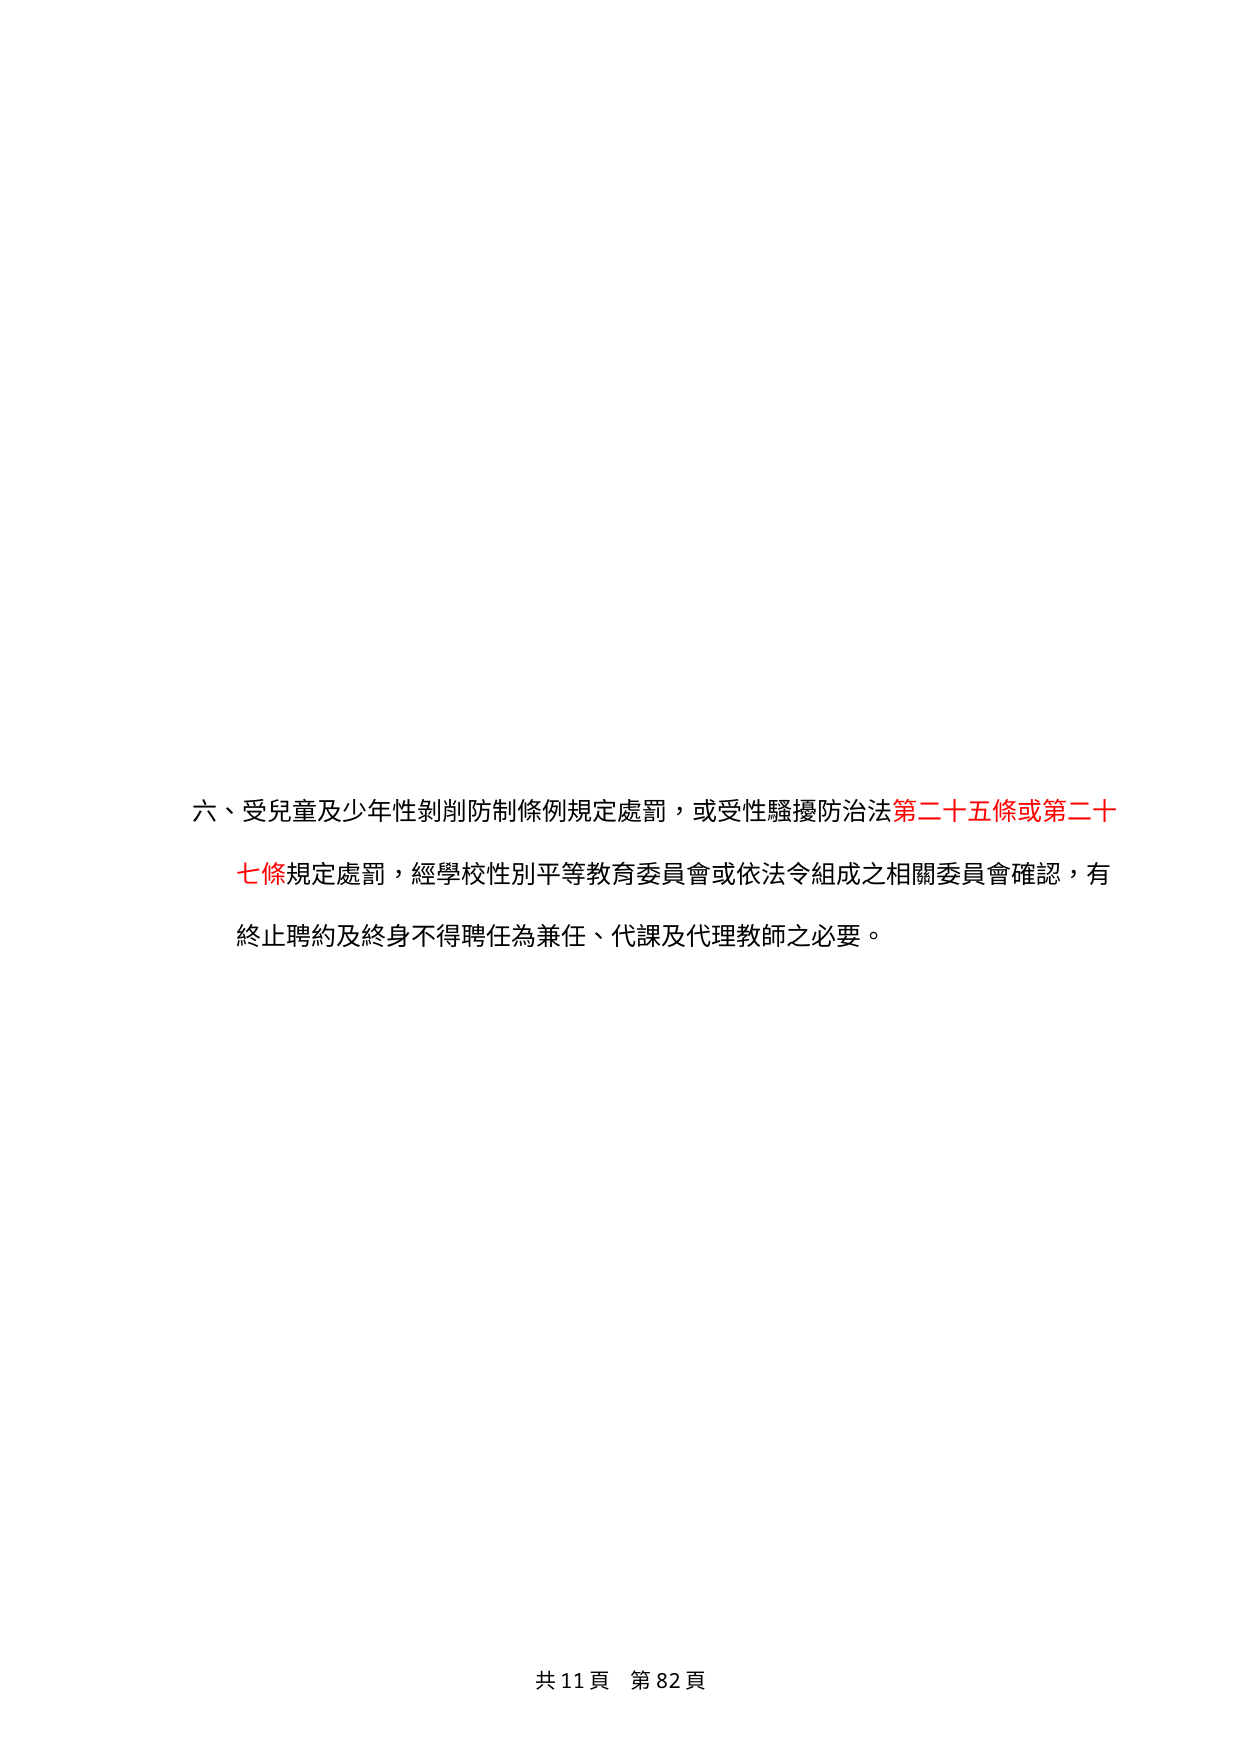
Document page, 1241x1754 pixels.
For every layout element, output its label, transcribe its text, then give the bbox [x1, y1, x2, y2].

text 六、受兒童及少年性剝削防制條例規定處罰，或受性騷擾防治法第二十五條或第二十七條規定處罰，經學校性別平等教育委員會或依法令組成之相關委員會確認，有終止聘約及終身不得聘任為兼任、代課及代理教師之必要。 [192, 768, 1122, 956]
